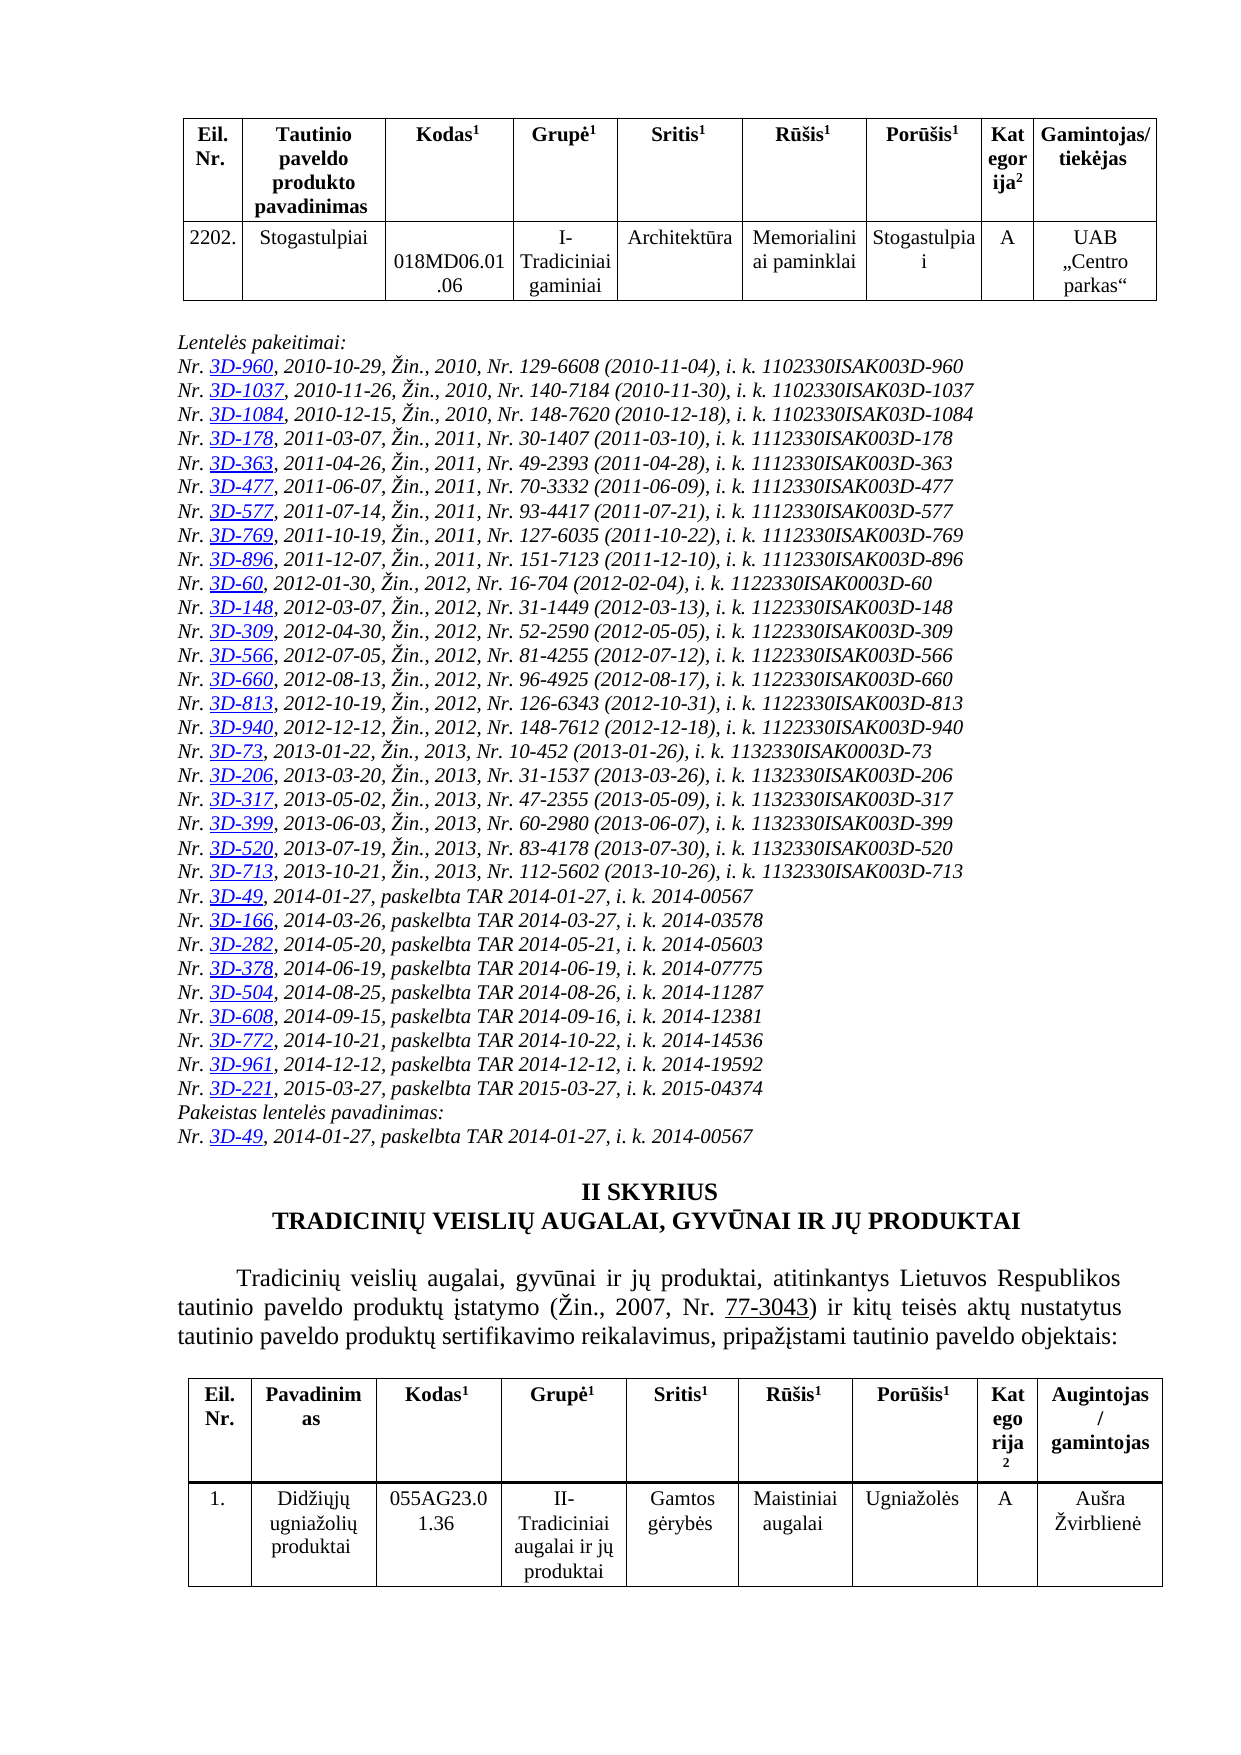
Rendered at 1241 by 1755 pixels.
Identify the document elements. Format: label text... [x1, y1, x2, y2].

table_header Porūšis1 [853, 1379, 977, 1481]
table_header Grupė1 [514, 119, 617, 221]
table_cell Didžiųjų ugniažolių produktai [252, 1484, 376, 1586]
text Nr. 3D-961, 2014-12-12, paskelbta TAR 2014-12-12, i. k. 2014-19592 [177, 1052, 1122, 1076]
text Nr. 3D-660, 2012-08-13, Žin., 2012, Nr. 96-4925 (2012-08-17), i. k. 1122330ISAK003D-660 [177, 667, 1122, 691]
table_cell II-Tradiciniai augalai ir jų produktai [502, 1484, 626, 1586]
table_cell Stogastulpiai [243, 222, 385, 300]
text Nr. 3D-166, 2014-03-26, paskelbta TAR 2014-03-27, i. k. 2014-03578 [177, 908, 1122, 932]
table_cell Stogastulpiai [867, 222, 981, 300]
text Nr. 3D-608, 2014-09-15, paskelbta TAR 2014-09-16, i. k. 2014-12381 [177, 1004, 1122, 1028]
table_cell Architektūra [618, 222, 742, 300]
table_cell A [982, 222, 1033, 300]
text Nr. 3D-1084, 2010-12-15, Žin., 2010, Nr. 148-7620 (2010-12-18), i. k. 1102330ISAK03D-1084 [177, 402, 1122, 426]
text Lentelės pakeitimai: [177, 330, 1122, 354]
text Nr. 3D-896, 2011-12-07, Žin., 2011, Nr. 151-7123 (2011-12-10), i. k. 1112330ISAK003D-896 [177, 547, 1122, 571]
table_header Kodas1 [377, 1379, 501, 1481]
text II SKYRIUS [177, 1177, 1122, 1206]
table_header Eil. Nr. [189, 1379, 251, 1481]
table_header Porūšis1 [867, 119, 981, 221]
text Nr. 3D-940, 2012-12-12, Žin., 2012, Nr. 148-7612 (2012-12-18), i. k. 1122330ISAK003D-940 [177, 715, 1122, 739]
table_header Eil. Nr. [184, 119, 242, 221]
table_cell Memorialiniai paminklai [743, 222, 866, 300]
text Pakeistas lentelės pavadinimas: [177, 1100, 1122, 1124]
text Nr. 3D-221, 2015-03-27, paskelbta TAR 2015-03-27, i. k. 2015-04374 [177, 1076, 1122, 1100]
text Nr. 3D-566, 2012-07-05, Žin., 2012, Nr. 81-4255 (2012-07-12), i. k. 1122330ISAK003D-566 [177, 643, 1122, 667]
text Nr. 3D-713, 2013-10-21, Žin., 2013, Nr. 112-5602 (2013-10-26), i. k. 1132330ISAK003D-713 [177, 859, 1122, 883]
table_cell Ugniažolės [853, 1484, 977, 1586]
table_header Augintojas/ gamintojas [1038, 1379, 1162, 1481]
table_header Grupė1 [502, 1379, 626, 1481]
table_header Kategorija2 [982, 119, 1033, 221]
text Nr. 3D-73, 2013-01-22, Žin., 2013, Nr. 10-452 (2013-01-26), i. k. 1132330ISAK0003D-73 [177, 739, 1122, 763]
text Nr. 3D-477, 2011-06-07, Žin., 2011, Nr. 70-3332 (2011-06-09), i. k. 1112330ISAK003D-477 [177, 474, 1122, 498]
table_header Rūšis1 [739, 1379, 852, 1481]
text Nr. 3D-520, 2013-07-19, Žin., 2013, Nr. 83-4178 (2013-07-30), i. k. 1132330ISAK003D-520 [177, 835, 1122, 859]
table_cell 2202. [184, 222, 242, 300]
text Nr. 3D-577, 2011-07-14, Žin., 2011, Nr. 93-4417 (2011-07-21), i. k. 1112330ISAK003D-577 [177, 498, 1122, 523]
text Nr. 3D-504, 2014-08-25, paskelbta TAR 2014-08-26, i. k. 2014-11287 [177, 980, 1122, 1004]
text Nr. 3D-769, 2011-10-19, Žin., 2011, Nr. 127-6035 (2011-10-22), i. k. 1112330ISAK003D-769 [177, 523, 1122, 547]
text Nr. 3D-148, 2012-03-07, Žin., 2012, Nr. 31-1449 (2012-03-13), i. k. 1122330ISAK003D-148 [177, 595, 1122, 619]
text Nr. 3D-399, 2013-06-03, Žin., 2013, Nr. 60-2980 (2013-06-07), i. k. 1132330ISAK003D-399 [177, 811, 1122, 835]
text TRADICINIŲ VEISLIŲ AUGALAI, GYVŪNAI IR JŲ PRODUKTAI [177, 1206, 1122, 1234]
text Nr. 3D-60, 2012-01-30, Žin., 2012, Nr. 16-704 (2012-02-04), i. k. 1122330ISAK0003D-60 [177, 571, 1122, 595]
table_header Tautinio paveldo produkto pavadinimas [243, 119, 385, 221]
table_header Kodas1 [386, 119, 513, 221]
table_cell I-Tradiciniai gaminiai [514, 222, 617, 300]
table_header Rūšis1 [743, 119, 866, 221]
table_header Sritis1 [627, 1379, 738, 1481]
text Nr. 3D-813, 2012-10-19, Žin., 2012, Nr. 126-6343 (2012-10-31), i. k. 1122330ISAK003D-813 [177, 691, 1122, 715]
text Nr. 3D-317, 2013-05-02, Žin., 2013, Nr. 47-2355 (2013-05-09), i. k. 1132330ISAK003D-317 [177, 787, 1122, 811]
text Nr. 3D-378, 2014-06-19, paskelbta TAR 2014-06-19, i. k. 2014-07775 [177, 956, 1122, 980]
table_header Pavadinimas [252, 1379, 376, 1481]
table_cell 1. [189, 1484, 251, 1586]
text Tradicinių veislių augalai, gyvūnai ir jų produktai, atitinkantys Lietuvos Respublikos tautinio paveldo produktų įstatymo (Žin., 2007, Nr. 77-3043) ir kitų teisės aktų nustatytus tautinio paveldo produktų sertifikavimo reikalavimus, pripažįstami tautinio paveldo objektais: [177, 1263, 1122, 1349]
text Nr. 3D-49, 2014-01-27, paskelbta TAR 2014-01-27, i. k. 2014-00567 [177, 883, 1122, 908]
text Nr. 3D-206, 2013-03-20, Žin., 2013, Nr. 31-1537 (2013-03-26), i. k. 1132330ISAK003D-206 [177, 763, 1122, 787]
table_cell 018MD06.01.06 [386, 222, 513, 300]
table_cell A [978, 1484, 1037, 1586]
text Nr. 3D-960, 2010-10-29, Žin., 2010, Nr. 129-6608 (2010-11-04), i. k. 1102330ISAK003D-960 [177, 354, 1122, 378]
text Nr. 3D-363, 2011-04-26, Žin., 2011, Nr. 49-2393 (2011-04-28), i. k. 1112330ISAK003D-363 [177, 450, 1122, 474]
table_cell Aušra Žvirblienė [1038, 1484, 1162, 1586]
table_cell 055AG23.01.36 [377, 1484, 501, 1586]
table_header Gamintojas/ tiekėjas [1034, 119, 1156, 221]
text Nr. 3D-309, 2012-04-30, Žin., 2012, Nr. 52-2590 (2012-05-05), i. k. 1122330ISAK003D-309 [177, 619, 1122, 643]
text Nr. 3D-1037, 2010-11-26, Žin., 2010, Nr. 140-7184 (2010-11-30), i. k. 1102330ISAK03D-1037 [177, 378, 1122, 402]
text Nr. 3D-178, 2011-03-07, Žin., 2011, Nr. 30-1407 (2011-03-10), i. k. 1112330ISAK003D-178 [177, 426, 1122, 450]
text Nr. 3D-772, 2014-10-21, paskelbta TAR 2014-10-22, i. k. 2014-14536 [177, 1028, 1122, 1052]
table_cell Gamtos gėrybės [627, 1484, 738, 1586]
table_cell Maistiniai augalai [739, 1484, 852, 1586]
table_cell UAB „Centro parkas“ [1034, 222, 1156, 300]
table_header Sritis1 [618, 119, 742, 221]
text Nr. 3D-282, 2014-05-20, paskelbta TAR 2014-05-21, i. k. 2014-05603 [177, 932, 1122, 956]
table_header Kategorija2 [978, 1379, 1037, 1481]
text Nr. 3D-49, 2014-01-27, paskelbta TAR 2014-01-27, i. k. 2014-00567 [177, 1124, 1122, 1148]
